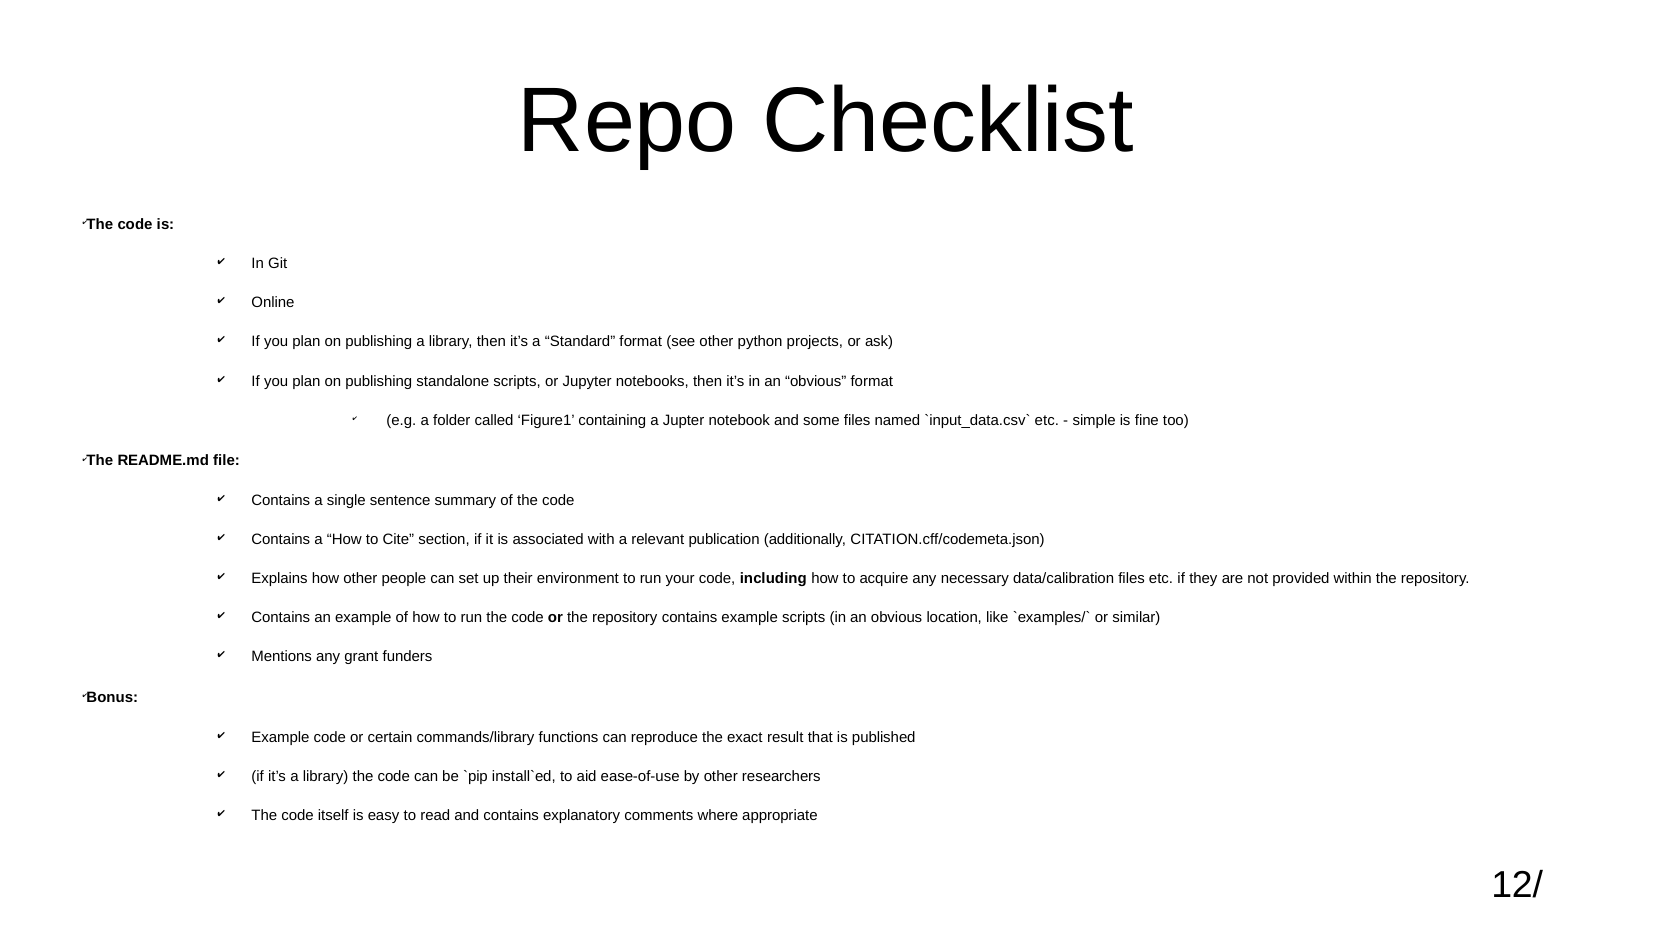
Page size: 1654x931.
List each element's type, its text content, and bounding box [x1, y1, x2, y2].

list The code is: In Git Online If you plan on publishing a library, then it’s a “Standard” format (see other python projects, or ask) If you plan on publishing standalone scripts, or Jupyter notebooks, then it’s in an “obvious” format (e.g. a folder called ‘Figure1’ containing a Jupter notebook and some files named `input_data.csv` etc. - simple is fine too) The README.md file: Contains a single sentence summary of the code Contains a “How to Cite” section, if it is associated with a relevant publication (additionally, CITATION.cff/codemeta.json) Explains how other people can set up their environment to run your code, including how to acquire any necessary data/calibration files etc. if they are not provided within the repository. Contains an example of how to run the code or the repository contains example scripts (in an obvious location, like `examples/` or similar) Mentions any grant funders Bonus: Example code or certain commands/library functions can reproduce the exact result that is published (if it’s a library) the code can be `pip install`ed, to aid ease-of-use by other researchers The code itself is easy to read and contains explanatory comments where appropriate [82, 217, 1571, 827]
text_box / [1476, 856, 1625, 914]
title Repo Checklist [82, 37, 1571, 193]
